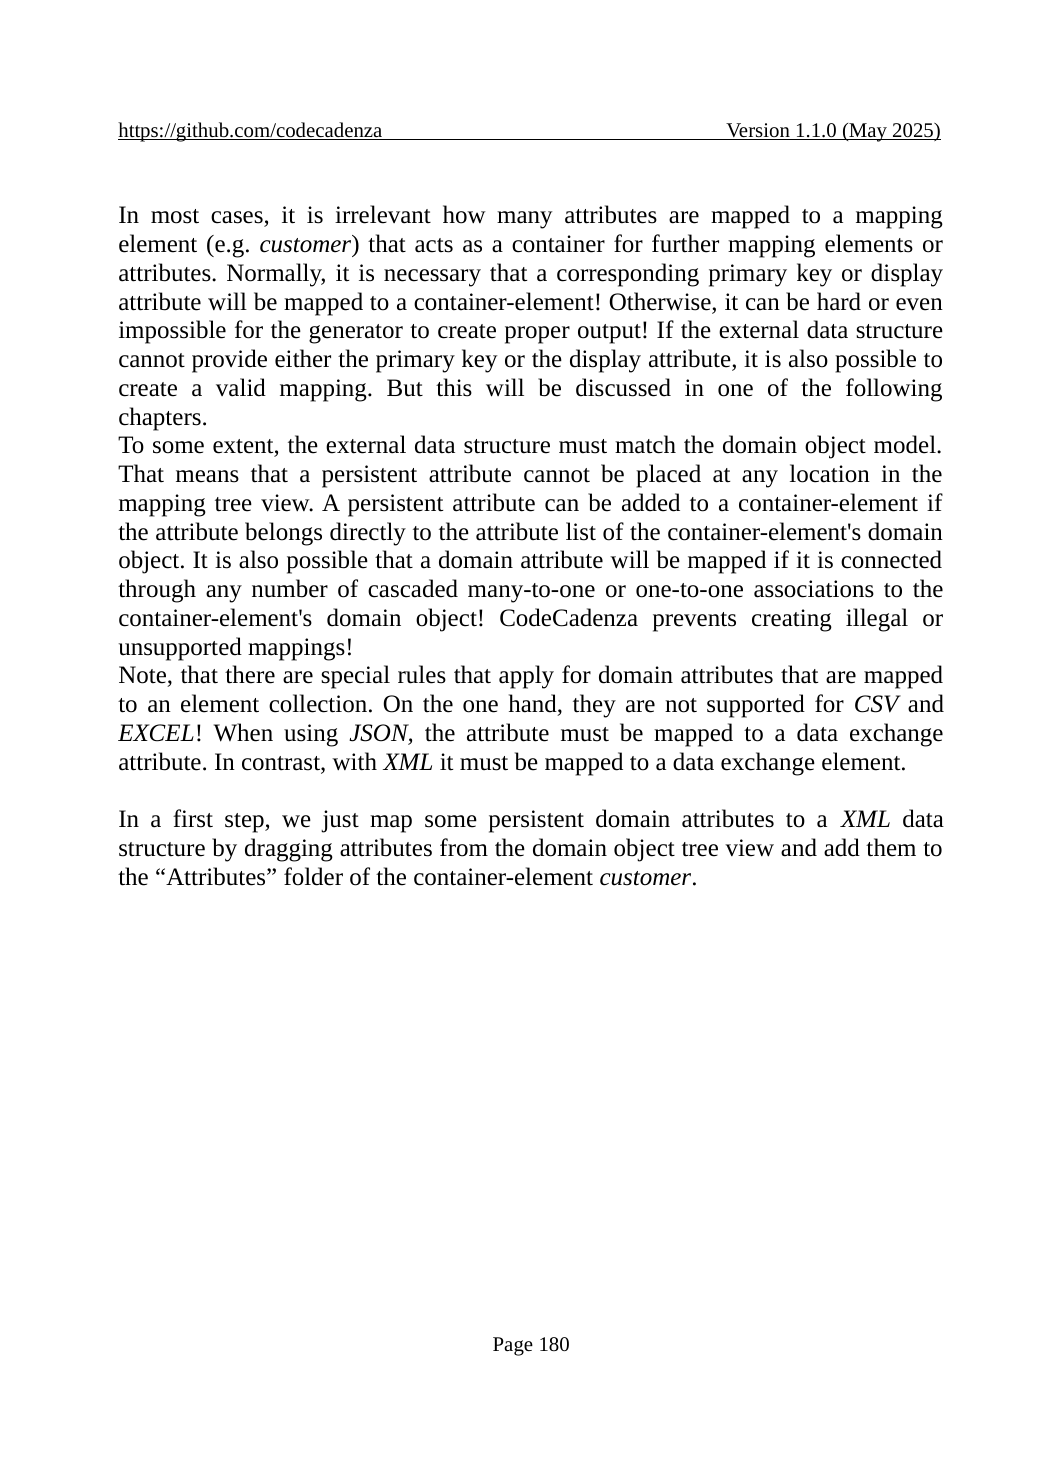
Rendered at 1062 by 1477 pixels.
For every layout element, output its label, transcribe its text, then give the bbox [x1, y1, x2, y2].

text In a first step, we just map some persistent domain attributes to a XML data structure by dragging attributes from the domain object tree view and add them to the “Attributes” folder of the container-element customer. [118, 804, 944, 890]
text To some extent, the external data structure must match the domain object model. That means that a persistent attribute cannot be placed at any location in the mapping tree view. A persistent attribute can be added to a container-element if the attribute belongs directly to the attribute list of the container-element's domain object. It is also possible that a domain attribute will be mapped if it is connected through any number of cascaded many-to-one or one-to-one associations to the container-element's domain object! CodeCadenza prevents creating illegal or unsupported mappings! [118, 430, 944, 660]
text Note, that there are special rules that apply for domain attributes that are mapped to an element collection. On the one hand, they are not supported for CSV and EXCEL! When using JSON, the attribute must be mapped to a data exchange attribute. In contrast, with XML it must be mapped to a data exchange element. [118, 660, 944, 775]
text In most cases, it is irrelevant how many attributes are mapped to a mapping element (e.g. customer) that acts as a container for further mapping elements or attributes. Normally, it is necessary that a corresponding primary key or display attribute will be mapped to a container-element! Otherwise, it can be hard or even impossible for the generator to create proper output! If the external data structure cannot provide either the primary key or the display attribute, it is also possible to create a valid mapping. But this will be discussed in one of the following chapters. [118, 200, 944, 430]
